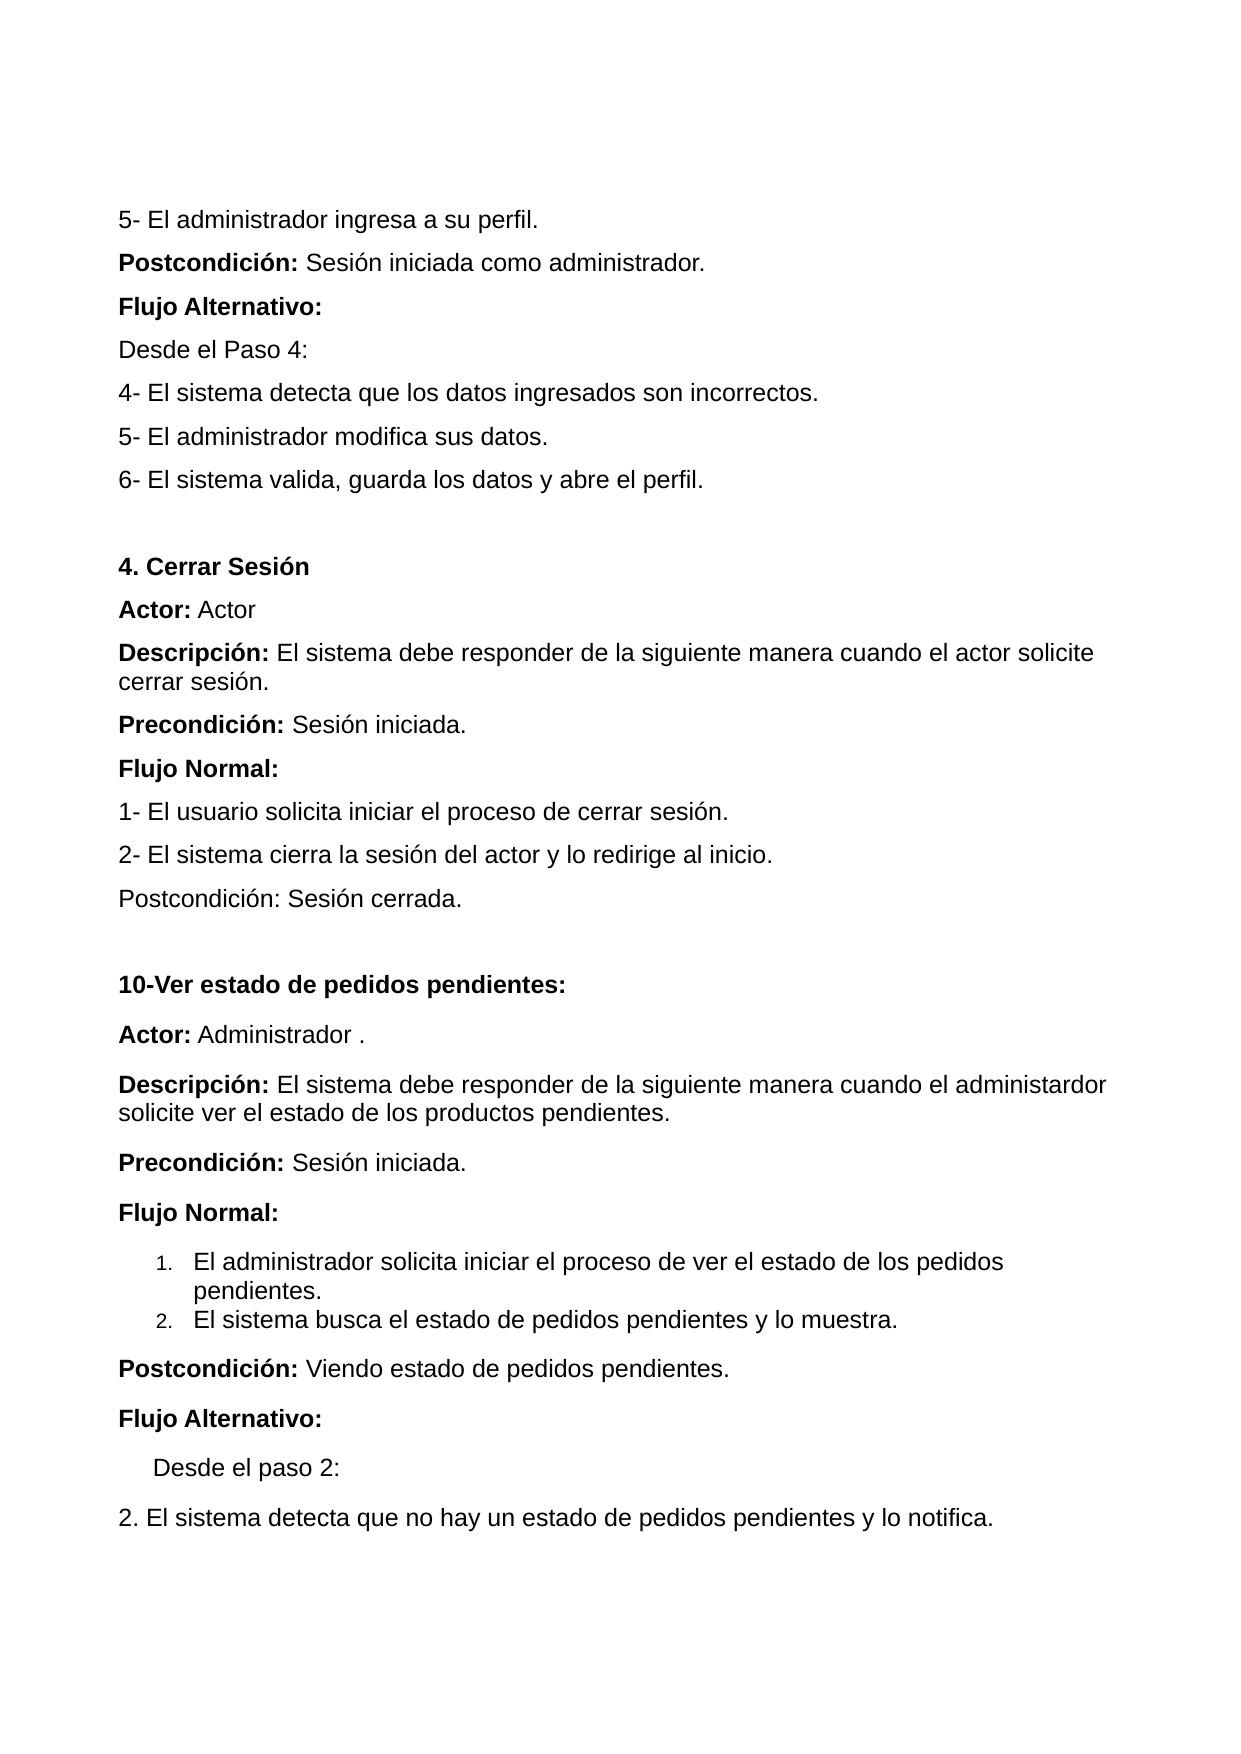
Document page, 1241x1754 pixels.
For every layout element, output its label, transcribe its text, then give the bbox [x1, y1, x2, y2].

text 2- El sistema cierra la sesión del actor y lo redirige al inicio. [118, 841, 1122, 869]
text Flujo Normal: [118, 1198, 1122, 1226]
text 1- El usuario solicita iniciar el proceso de cerrar sesión. [118, 797, 1122, 826]
text Postcondición: Sesión cerrada. [118, 884, 1122, 913]
list El administrador solicita iniciar el proceso de ver el estado de los pedidos pendientes. [156, 1247, 1122, 1305]
text Precondición: Sesión iniciada. [118, 1148, 1122, 1177]
text 5- El administrador modifica sus datos. [118, 422, 1122, 451]
text Descripción: El sistema debe responder de la siguiente manera cuando el administardor solicite ver el estado de los productos pendientes. [118, 1070, 1122, 1127]
text Postcondición: Sesión iniciada como administrador. [118, 248, 1122, 277]
text 6- El sistema valida, guarda los datos y abre el perfil. [118, 465, 1122, 494]
text Desde el Paso 4: [118, 335, 1122, 364]
text 4- El sistema detecta que los datos ingresados son incorrectos. [118, 378, 1122, 407]
text 4. Cerrar Sesión [118, 552, 1122, 581]
text Actor: Administrador . [118, 1020, 1122, 1049]
text 10-Ver estado de pedidos pendientes: [118, 971, 1122, 999]
text Precondición: Sesión iniciada. [118, 711, 1122, 739]
text Flujo Normal: [118, 754, 1122, 783]
text Actor: Actor [118, 595, 1122, 624]
text Flujo Alternativo: [118, 292, 1122, 321]
list El sistema busca el estado de pedidos pendientes y lo muestra. [156, 1305, 1122, 1333]
text Postcondición: Viendo estado de pedidos pendientes. [118, 1354, 1122, 1383]
text Descripción: El sistema debe responder de la siguiente manera cuando el actor solicite cerrar sesión. [118, 638, 1122, 696]
text 2. El sistema detecta que no hay un estado de pedidos pendientes y lo notifica. [118, 1503, 1122, 1532]
text Flujo Alternativo: [118, 1404, 1122, 1433]
text Desde el paso 2: [118, 1453, 1122, 1482]
text 5- El administrador ingresa a su perfil. [118, 205, 1122, 234]
